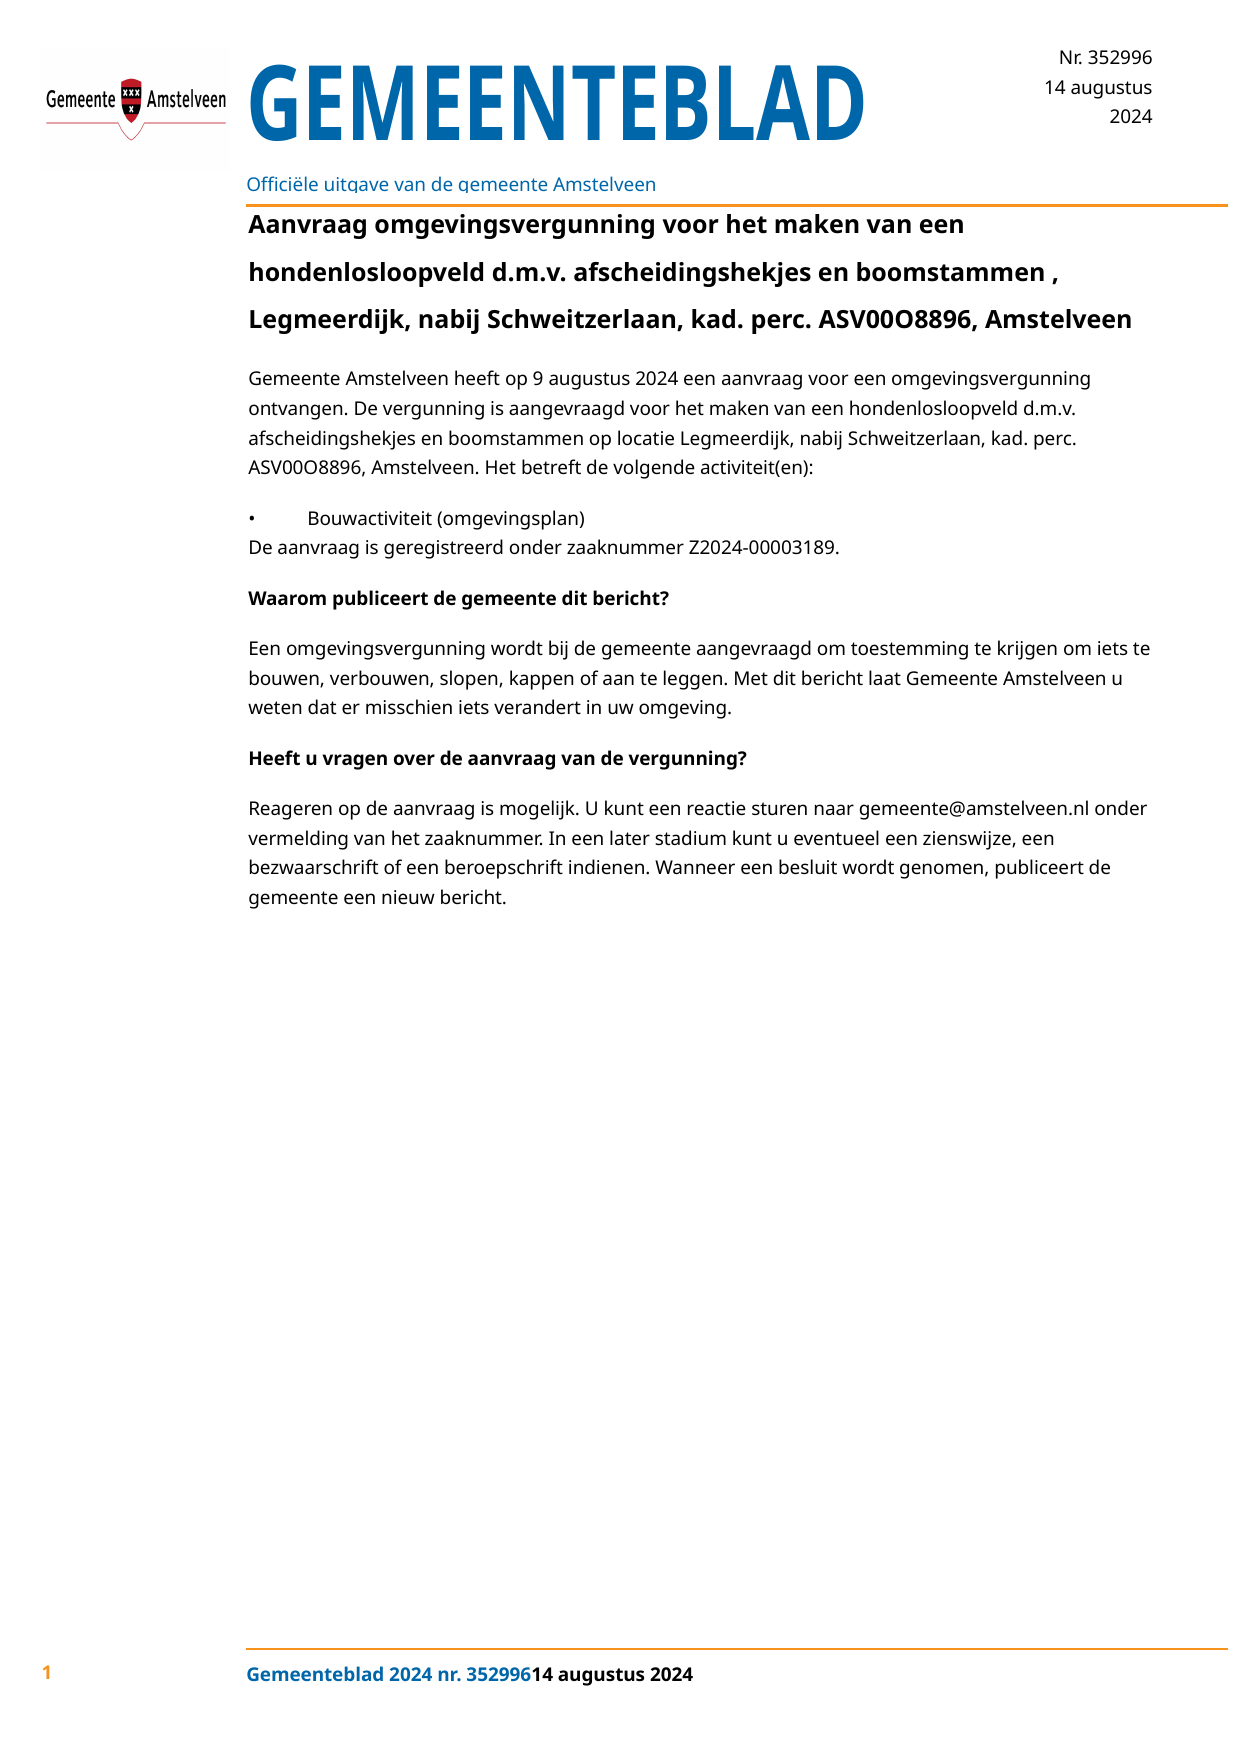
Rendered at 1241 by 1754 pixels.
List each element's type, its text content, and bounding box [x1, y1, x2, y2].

text De aanvraag is geregistreerd onder zaaknummer Z2024-00003189. [248, 534, 1152, 560]
text Een omgevingsvergunning wordt bij de gemeente aangevraagd om toestemming te krijgen om iets te bouwen, verbouwen, slopen, kappen of aan te leggen. Met dit bericht laat Gemeente Amstelveen u weten dat er misschien iets verandert in uw omgeving. [248, 635, 1152, 720]
text Aanvraag omgevingsvergunning voor het maken van een hondenlosloopveld d.m.v. afscheidingshekjes en boomstammen , Legmeerdijk, nabij Schweitzerlaan, kad. perc. ASV00O8896, Amstelveen [248, 207, 1152, 336]
text Gemeente Amstelveen heeft op 9 augustus 2024 een aanvraag voor een omgevingsvergunning ontvangen. De vergunning is aangevraagd voor het maken van een hondenlosloopveld d.m.v. afscheidingshekjes en boomstammen op locatie Legmeerdijk, nabij Schweitzerlaan, kad. perc. ASV00O8896, Amstelveen. Het betreft de volgende activiteit(en): [248, 366, 1152, 480]
list Bouwactiviteit (omgevingsplan) [248, 505, 1152, 530]
text Reageren op de aanvraag is mogelijk. U kunt een reactie sturen naar gemeente@amstelveen.nl onder vermelding van het zaaknummer. In een later stadium kunt u eventueel een zienswijze, een bezwaarschrift of een beroepschrift indienen. Wanneer een besluit wordt genomen, publiceert de gemeente een nieuw bericht. [248, 795, 1152, 909]
picture [41, 47, 231, 172]
text Heeft u vragen over de aanvraag van de vergunning? [248, 745, 1152, 770]
text Waarom publiceert de gemeente dit bericht? [248, 585, 1152, 610]
